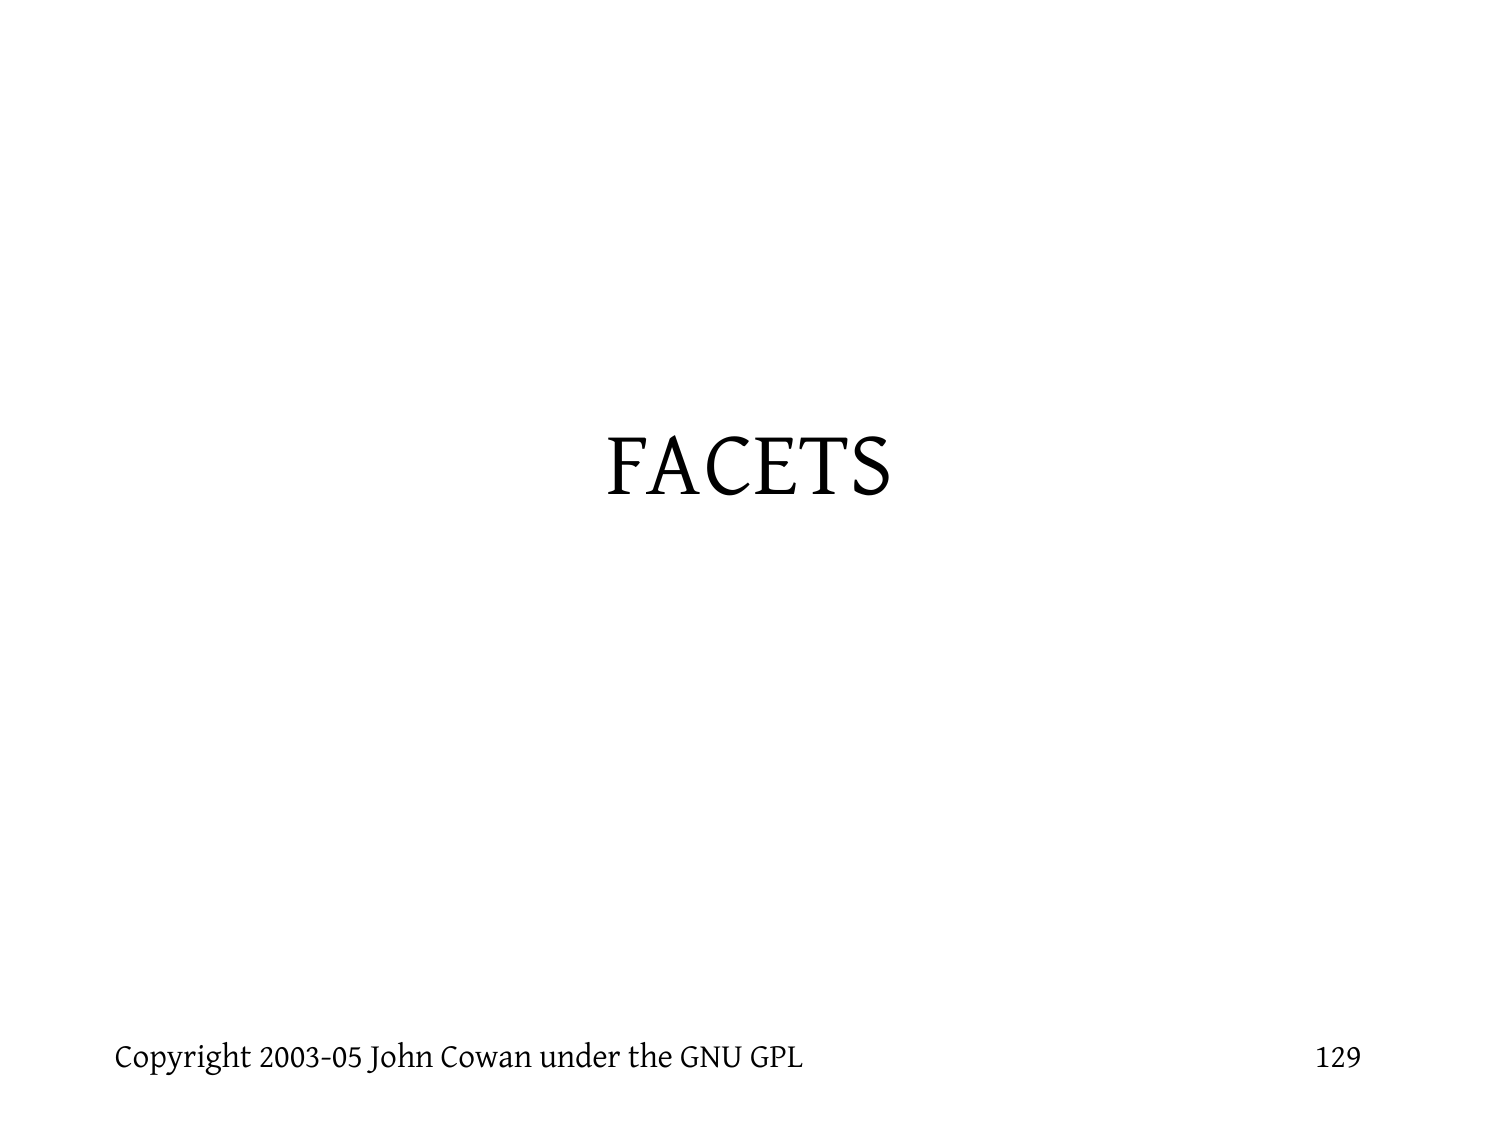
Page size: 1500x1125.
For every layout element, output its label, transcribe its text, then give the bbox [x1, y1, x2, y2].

title FACETS [112, 375, 1388, 563]
